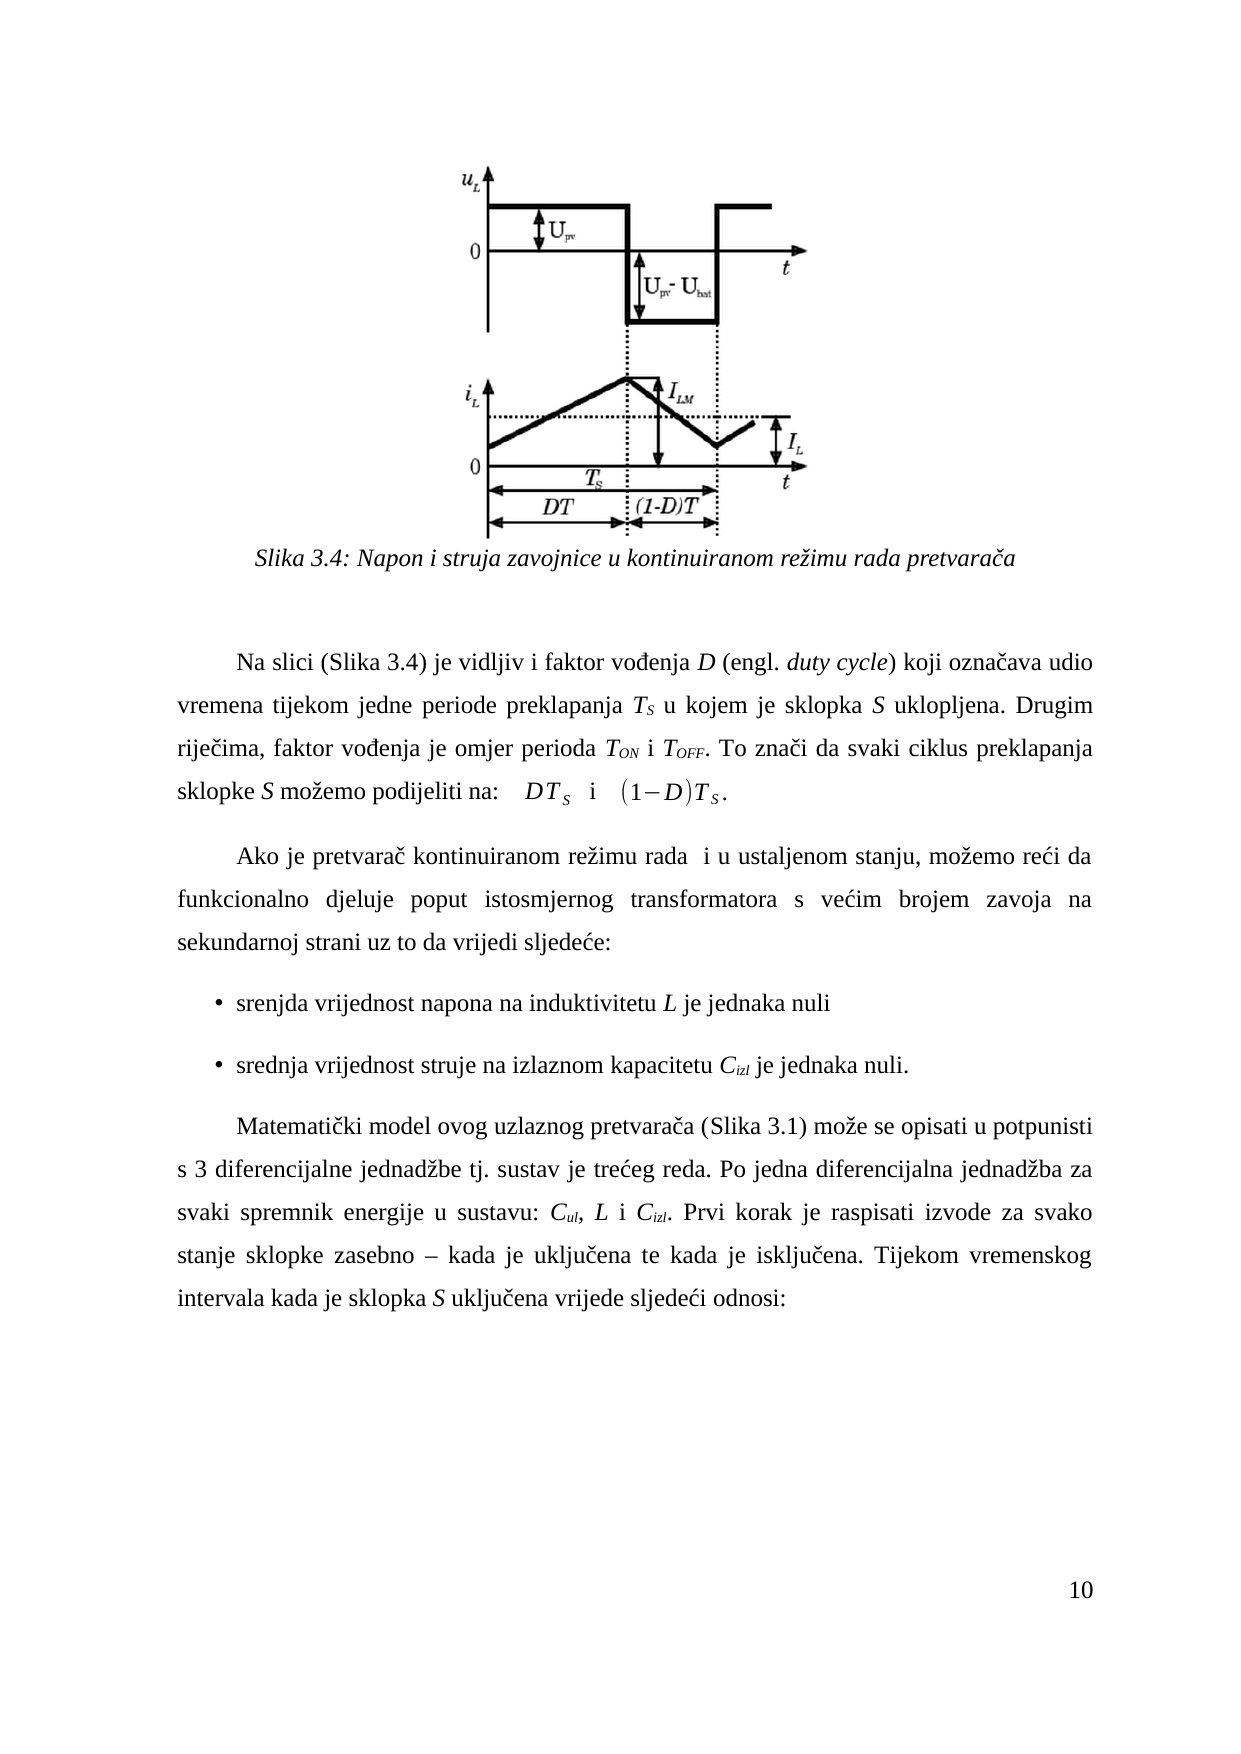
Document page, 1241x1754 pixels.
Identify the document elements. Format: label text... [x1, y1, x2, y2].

list srednja vrijednost struje na izlaznom kapacitetu Cizl je jednaka nuli. [214, 1050, 1093, 1078]
text Ako je pretvarač kontinuiranom režimu rada i u ustaljenom stanju, možemo reći da funkcionalno djeluje poput istosmjernog transformatora s većim brojem zavoja na sekundarnoj strani uz to da vrijedi sljedeće: [177, 841, 1093, 956]
text Slika 3.4: Napon i struja zavojnice u kontinuiranom režimu rada pretvarača [177, 543, 1093, 571]
list srenjda vrijednost napona na induktivitetu L je jednaka nuli [214, 988, 1093, 1017]
text Na slici (Slika 3.4) je vidljiv i faktor vođenja D (engl. duty cycle) koji označava udio vremena tijekom jedne periode preklapanja TS u kojem je sklopka S uklopljena. Drugim riječima, faktor vođenja je omjer perioda TON i TOFF. To znači da svaki ciklus preklapanja sklopke S možemo podijeliti na: i [177, 647, 1093, 809]
text Matematički model ovog uzlaznog pretvarača (Slika 3.1) može se opisati u potpunisti s 3 diferencijalne jednadžbe tj. sustav je trećeg reda. Po jedna diferencijalna jednadžba za svaki spremnik energije u sustavu: Cul, L i Cizl. Prvi korak je raspisati izvode za svako stanje sklopke zasebno – kada je uključena te kada je isključena. Tijekom vremenskog intervala kada je sklopka S uključena vrijede sljedeći odnosi: [177, 1111, 1093, 1312]
picture [177, 159, 1094, 543]
